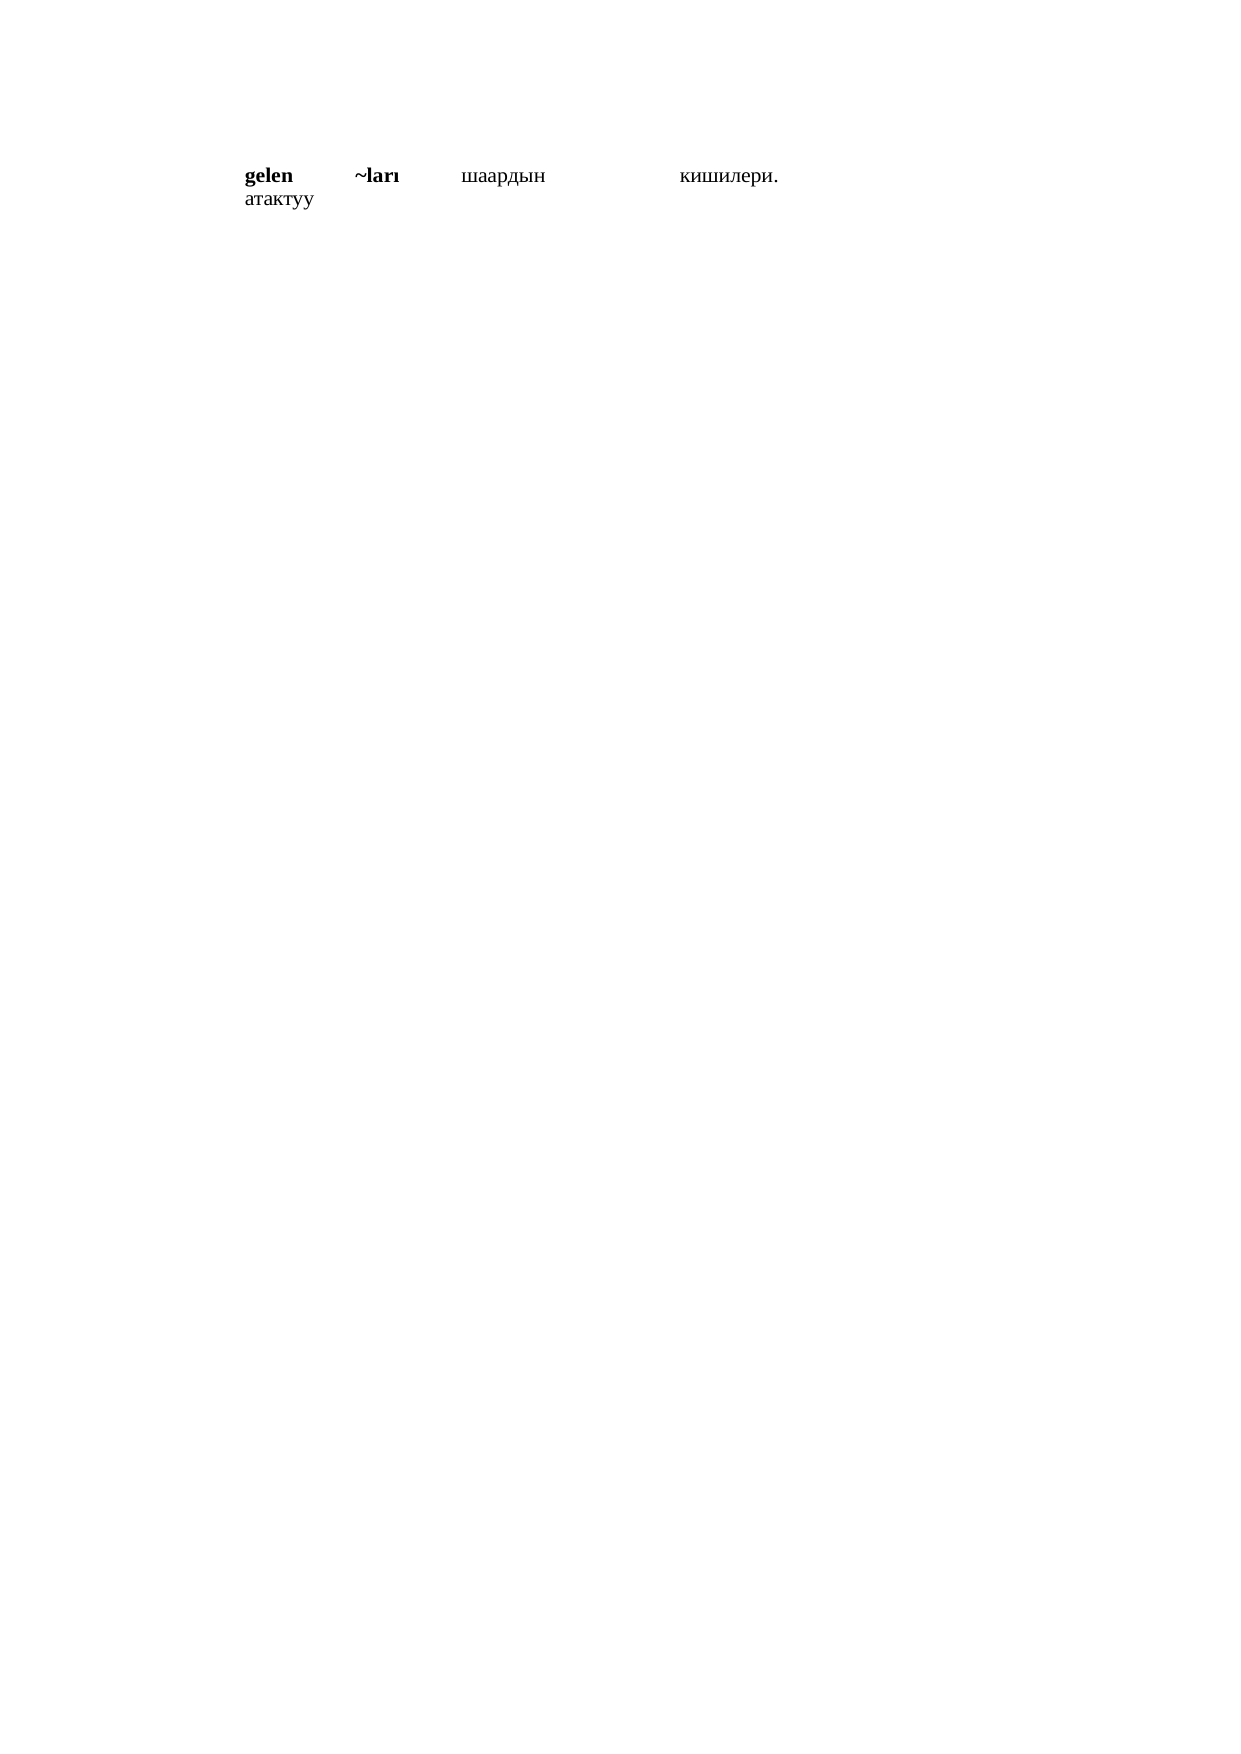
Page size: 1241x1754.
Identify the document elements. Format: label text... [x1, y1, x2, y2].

text кишилери. [679, 164, 781, 187]
text gelen ~ları шаардын атактуу [200, 164, 545, 210]
